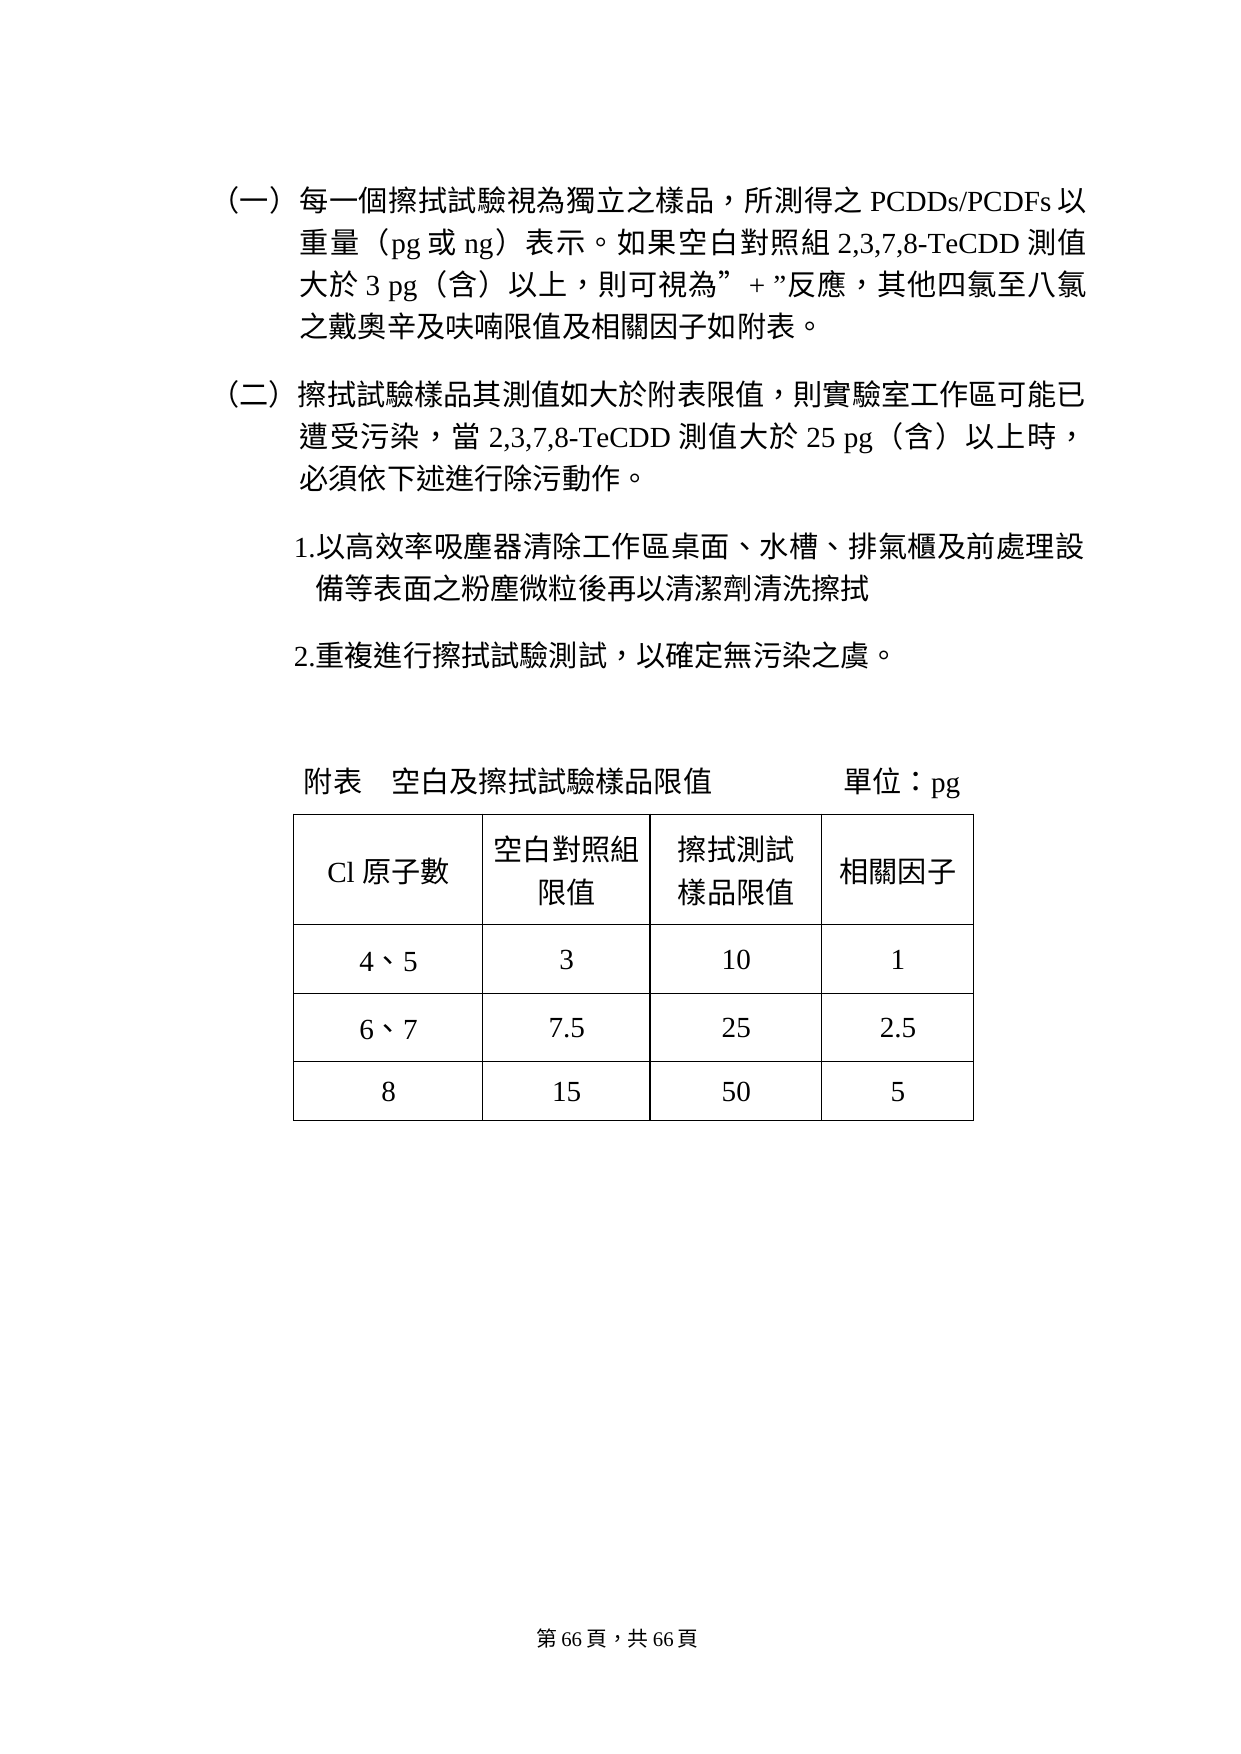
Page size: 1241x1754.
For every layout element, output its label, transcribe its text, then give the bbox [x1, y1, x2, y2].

text 附表 空白及擦拭試驗樣品限值 單位：pg [148, 759, 1087, 801]
table_cell 8 [294, 1062, 482, 1120]
table_header 空白對照組限值 [483, 815, 649, 924]
text 1.以高效率吸塵器清除工作區桌面、水槽、排氣櫃及前處理設備等表面之粉塵微粒後再以清潔劑清洗擦拭 [293, 523, 1087, 608]
table_cell 25 [651, 994, 821, 1061]
table_header 擦拭測試 樣品限值 [651, 815, 821, 924]
table_cell 5 [822, 1062, 973, 1120]
table_cell 1 [822, 925, 973, 992]
text 2.重複進行擦拭試驗測試，以確定無污染之虞。 [293, 633, 1087, 675]
table_cell 4、5 [294, 925, 482, 992]
table_header 相關因子 [822, 815, 973, 924]
table_cell 10 [651, 925, 821, 992]
table_cell 2.5 [822, 994, 973, 1061]
text （一）每一個擦拭試驗視為獨立之樣品，所測得之PCDDs/PCDFs以重量（pg或ng）表示。如果空白對照組2,3,7,8-TeCDD測值大於3 pg（含）以上，則可視為”+ ”反應，其他四氯至八氯之戴奧辛及呋喃限值及相關因子如附表。 [210, 177, 1087, 346]
table_cell 7.5 [483, 994, 649, 1061]
text （二）擦拭試驗樣品其測值如大於附表限值，則實驗室工作區可能已遭受污染，當2,3,7,8-TeCDD測值大於25 pg（含）以上時，必須依下述進行除污動作。 [210, 371, 1087, 498]
table_cell 50 [651, 1062, 821, 1120]
table_cell 3 [483, 925, 649, 992]
table_cell 6、7 [294, 994, 482, 1061]
table_cell 15 [483, 1062, 649, 1120]
table_header Cl 原子數 [294, 815, 482, 924]
